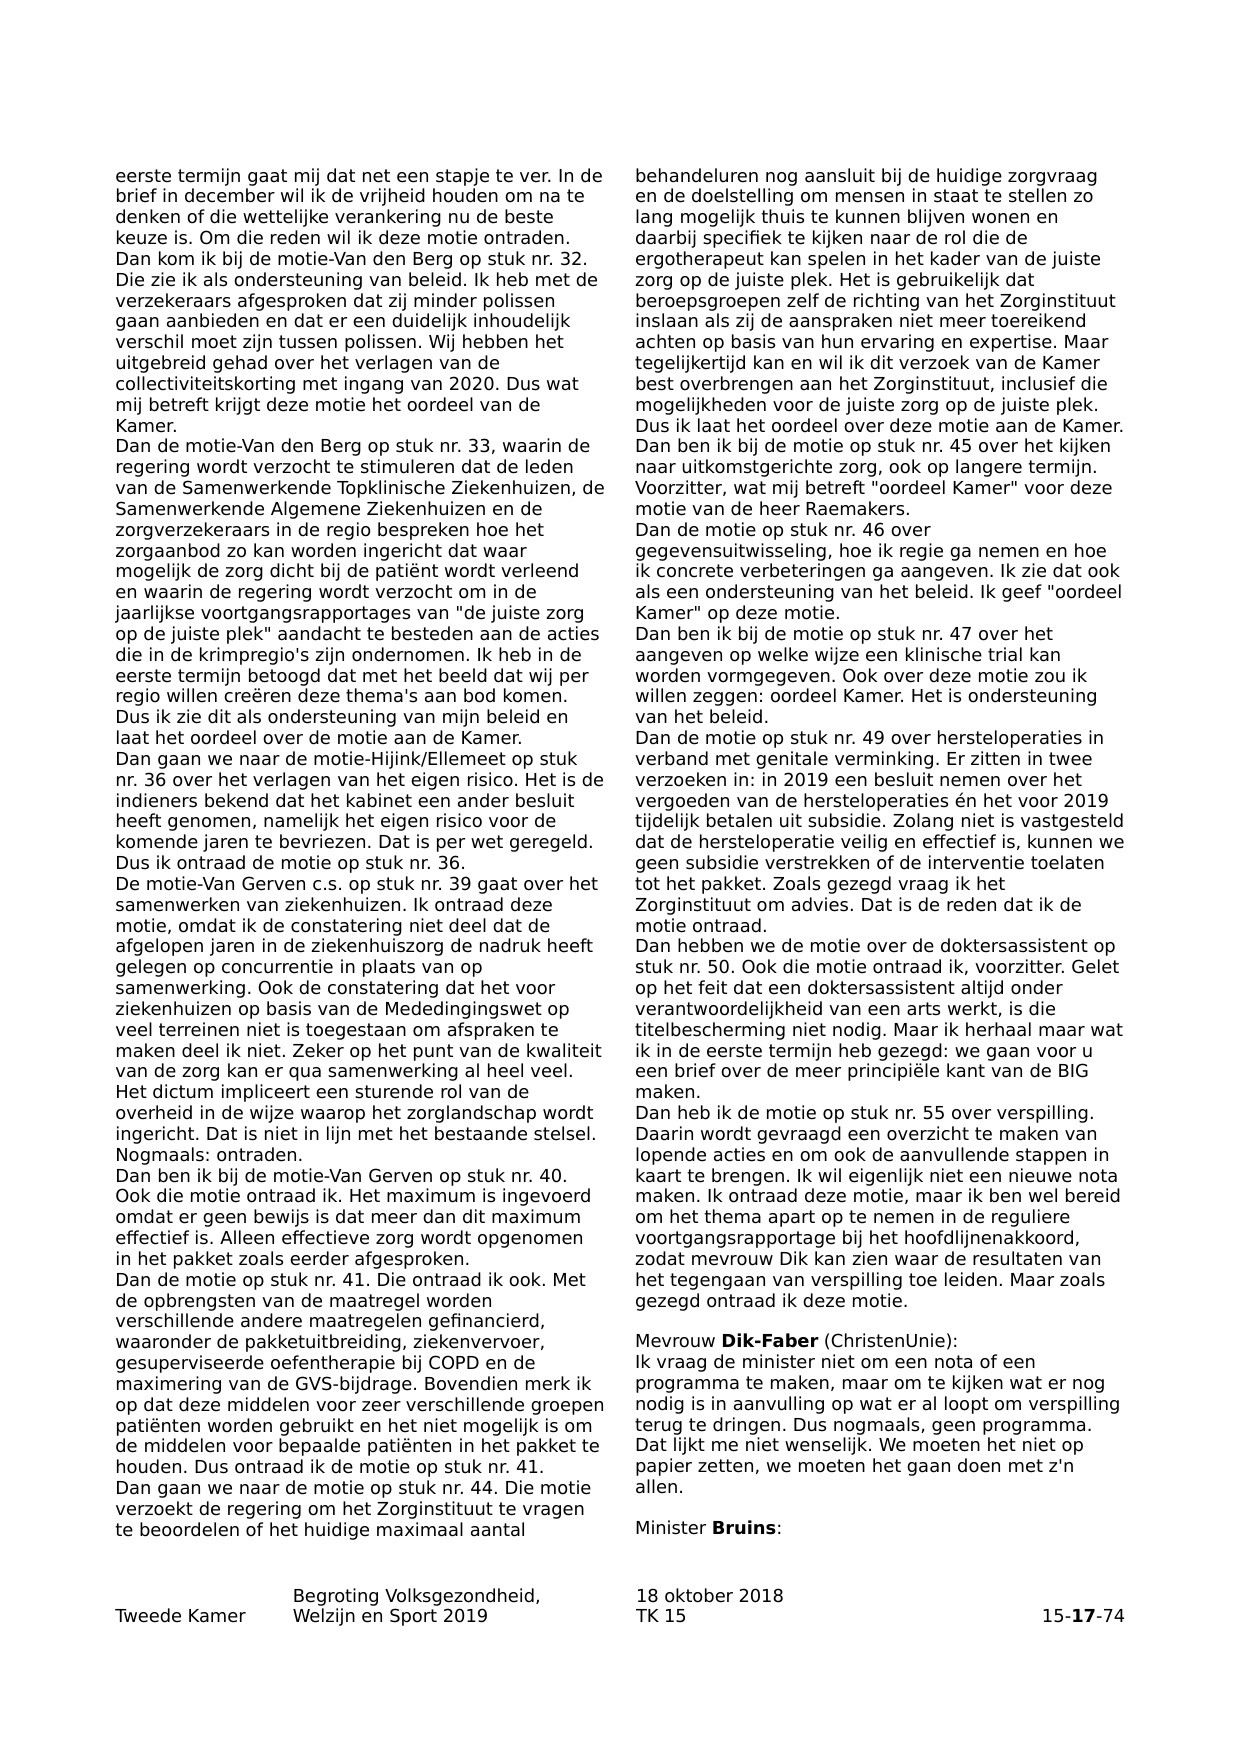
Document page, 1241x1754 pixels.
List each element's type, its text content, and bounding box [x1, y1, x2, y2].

text Dan gaan we naar de motie-Hijink/Ellemeet op stuk nr. 36 over het verlagen van het eigen risico. Het is de indieners bekend dat het kabinet een ander besluit heeft genomen, namelijk het eigen risico voor de komende jaren te bevriezen. Dat is per wet geregeld. Dus ik ontraad de motie op stuk nr. 36. [115, 749, 605, 874]
text Ik vraag de minister niet om een nota of een programma te maken, maar om te kijken wat er nog nodig is in aanvulling op wat er al loopt om verspilling terug te dringen. Dus nogmaals, geen programma. Dat lijkt me niet wenselijk. We moeten het niet op papier zetten, we moeten het gaan doen met z'n allen. [635, 1352, 1125, 1498]
text eerste termijn gaat mij dat net een stapje te ver. In de brief in december wil ik de vrijheid houden om na te denken of die wettelijke verankering nu de beste keuze is. Om die reden wil ik deze motie ontraden. [115, 165, 605, 249]
text Dan hebben we de motie over de doktersassistent op stuk nr. 50. Ook die motie ontraad ik, voorzitter. Gelet op het feit dat een doktersassistent altijd onder verantwoordelijkheid van een arts werkt, is die titelbescherming niet nodig. Maar ik herhaal maar wat ik in de eerste termijn heb gezegd: we gaan voor u een brief over de meer principiële kant van de BIG maken. [635, 936, 1125, 1103]
text Dan gaan we naar de motie op stuk nr. 44. Die motie verzoekt de regering om het Zorginstituut te vragen te beoordelen of het huidige maximaal aantal [115, 1478, 605, 1540]
text Dan de motie-Van den Berg op stuk nr. 33, waarin de regering wordt verzocht te stimuleren dat de leden van de Samenwerkende Topklinische Ziekenhuizen, de Samenwerkende Algemene Ziekenhuizen en de zorgverzekeraars in de regio bespreken hoe het zorgaanbod zo kan worden ingericht dat waar mogelijk de zorg dicht bij de patiënt wordt verleend en waarin de regering wordt verzocht om in de jaarlijkse voortgangsrapportages van "de juiste zorg op de juiste plek" aandacht te besteden aan de acties die in de krimpregio's zijn ondernomen. Ik heb in de eerste termijn betoogd dat met het beeld dat wij per regio willen creëren deze thema's aan bod komen. Dus ik zie dit als ondersteuning van mijn beleid en laat het oordeel over de motie aan de Kamer. [115, 436, 605, 749]
text Dan ben ik bij de motie op stuk nr. 47 over het aangeven op welke wijze een klinische trial kan worden vormgegeven. Ook over deze motie zou ik willen zeggen: oordeel Kamer. Het is ondersteuning van het beleid. [635, 624, 1125, 728]
text Minister Bruins: [635, 1518, 1125, 1538]
text De motie-Van Gerven c.s. op stuk nr. 39 gaat over het samenwerken van ziekenhuizen. Ik ontraad deze motie, omdat ik de constatering niet deel dat de afgelopen jaren in de ziekenhuiszorg de nadruk heeft gelegen op concurrentie in plaats van op samenwerking. Ook de constatering dat het voor ziekenhuizen op basis van de Mededingingswet op veel terreinen niet is toegestaan om afspraken te maken deel ik niet. Zeker op het punt van de kwaliteit van de zorg kan er qua samenwerking al heel veel. Het dictum impliceert een sturende rol van de overheid in de wijze waarop het zorglandschap wordt ingericht. Dat is niet in lijn met het bestaande stelsel. Nogmaals: ontraden. [115, 874, 605, 1165]
text Dan de motie op stuk nr. 41. Die ontraad ik ook. Met de opbrengsten van de maatregel worden verschillende andere maatregelen gefinancierd, waaronder de pakketuitbreiding, ziekenvervoer, gesuperviseerde oefentherapie bij COPD en de maximering van de GVS-bijdrage. Bovendien merk ik op dat deze middelen voor zeer verschillende groepen patiënten worden gebruikt en het niet mogelijk is om de middelen voor bepaalde patiënten in het pakket te houden. Dus ontraad ik de motie op stuk nr. 41. [115, 1269, 605, 1478]
text Dan ben ik bij de motie-Van Gerven op stuk nr. 40. Ook die motie ontraad ik. Het maximum is ingevoerd omdat er geen bewijs is dat meer dan dit maximum effectief is. Alleen effectieve zorg wordt opgenomen in het pakket zoals eerder afgesproken. [115, 1165, 605, 1269]
text Dan kom ik bij de motie-Van den Berg op stuk nr. 32. Die zie ik als ondersteuning van beleid. Ik heb met de verzekeraars afgesproken dat zij minder polissen gaan aanbieden en dat er een duidelijk inhoudelijk verschil moet zijn tussen polissen. Wij hebben het uitgebreid gehad over het verlagen van de collectiviteitskorting met ingang van 2020. Dus wat mij betreft krijgt deze motie het oordeel van de Kamer. [115, 249, 605, 436]
text behandeluren nog aansluit bij de huidige zorgvraag en de doelstelling om mensen in staat te stellen zo lang mogelijk thuis te kunnen blijven wonen en daarbij specifiek te kijken naar de rol die de ergotherapeut kan spelen in het kader van de juiste zorg op de juiste plek. Het is gebruikelijk dat beroepsgroepen zelf de richting van het Zorginstituut inslaan als zij de aanspraken niet meer toereikend achten op basis van hun ervaring en expertise. Maar tegelijkertijd kan en wil ik dit verzoek van de Kamer best overbrengen aan het Zorginstituut, inclusief die mogelijkheden voor de juiste zorg op de juiste plek. Dus ik laat het oordeel over deze motie aan de Kamer. [635, 165, 1125, 436]
text Dan heb ik de motie op stuk nr. 55 over verspilling. Daarin wordt gevraagd een overzicht te maken van lopende acties en om ook de aanvullende stappen in kaart te brengen. Ik wil eigenlijk niet een nieuwe nota maken. Ik ontraad deze motie, maar ik ben wel bereid om het thema apart op te nemen in de reguliere voortgangsrapportage bij het hoofdlijnenakkoord, zodat mevrouw Dik kan zien waar de resultaten van het tegengaan van verspilling toe leiden. Maar zoals gezegd ontraad ik deze motie. [635, 1103, 1125, 1311]
text Mevrouw Dik-Faber (ChristenUnie): [635, 1331, 1125, 1352]
text Dan de motie op stuk nr. 46 over gegevensuitwisseling, hoe ik regie ga nemen en hoe ik concrete verbeteringen ga aangeven. Ik zie dat ook als een ondersteuning van het beleid. Ik geef "oordeel Kamer" op deze motie. [635, 519, 1125, 624]
text Dan de motie op stuk nr. 49 over hersteloperaties in verband met genitale verminking. Er zitten in twee verzoeken in: in 2019 een besluit nemen over het vergoeden van de hersteloperaties én het voor 2019 tijdelijk betalen uit subsidie. Zolang niet is vastgesteld dat de hersteloperatie veilig en effectief is, kunnen we geen subsidie verstrekken of de interventie toelaten tot het pakket. Zoals gezegd vraag ik het Zorginstituut om advies. Dat is de reden dat ik de motie ontraad. [635, 728, 1125, 936]
text Dan ben ik bij de motie op stuk nr. 45 over het kijken naar uitkomstgerichte zorg, ook op langere termijn. Voorzitter, wat mij betreft "oordeel Kamer" voor deze motie van de heer Raemakers. [635, 436, 1125, 519]
